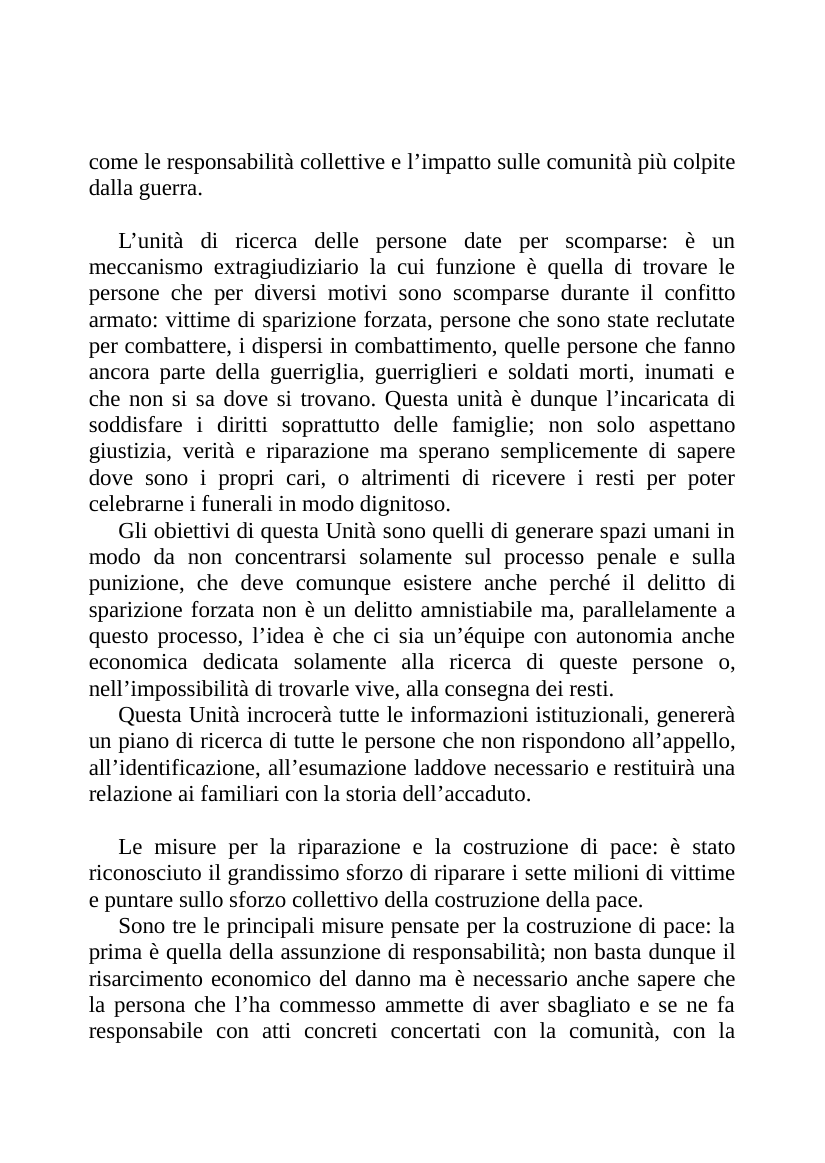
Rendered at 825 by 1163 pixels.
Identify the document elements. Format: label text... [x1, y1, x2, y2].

text Le misure per la riparazione e la costruzione di pace: è stato riconosciuto il grandissimo sforzo di riparare i sette milioni di vittime e puntare sullo sforzo collettivo della costruzione della pace. [88, 833, 736, 912]
text come le responsabilità collettive e l’impatto sulle comunità più colpite dalla guerra. [88, 148, 736, 200]
text Sono tre le principali misure pensate per la costruzione di pace: la prima è quella della assunzione di responsabilità; non basta dunque il risarcimento economico del danno ma è necessario anche sapere che la persona che l’ha commesso ammette di aver sbagliato e se ne fa responsabile con atti concreti concertati con la comunità, con la [88, 912, 736, 1044]
text L’unità di ricerca delle persone date per scomparse: è un meccanismo extragiudiziario la cui funzione è quella di trovare le persone che per diversi motivi sono scomparse durante il confitto armato: vittime di sparizione forzata, persone che sono state reclutate per combattere, i dispersi in combattimento, quelle persone che fanno ancora parte della guerriglia, guerriglieri e soldati morti, inumati e che non si sa dove si trovano. Questa unità è dunque l’incaricata di soddisfare i diritti soprattutto delle famiglie; non solo aspettano giustizia, verità e riparazione ma sperano semplicemente di sapere dove sono i propri cari, o altrimenti di ricevere i resti per poter celebrarne i funerali in modo dignitoso. [88, 227, 736, 517]
text Questa Unità incrocerà tutte le informazioni istituzionali, genererà un piano di ricerca di tutte le persone che non rispondono all’appello, all’identificazione, all’esumazione laddove necessario e restituirà una relazione ai familiari con la storia dell’accaduto. [88, 701, 736, 807]
text Gli obiettivi di questa Unità sono quelli di generare spazi umani in modo da non concentrarsi solamente sul processo penale e sulla punizione, che deve comunque esistere anche perché il delitto di sparizione forzata non è un delitto amnistiabile ma, parallelamente a questo processo, l’idea è che ci sia un’équipe con autonomia anche economica dedicata solamente alla ricerca di queste persone o, nell’impossibilità di trovarle vive, alla consegna dei resti. [88, 517, 736, 701]
